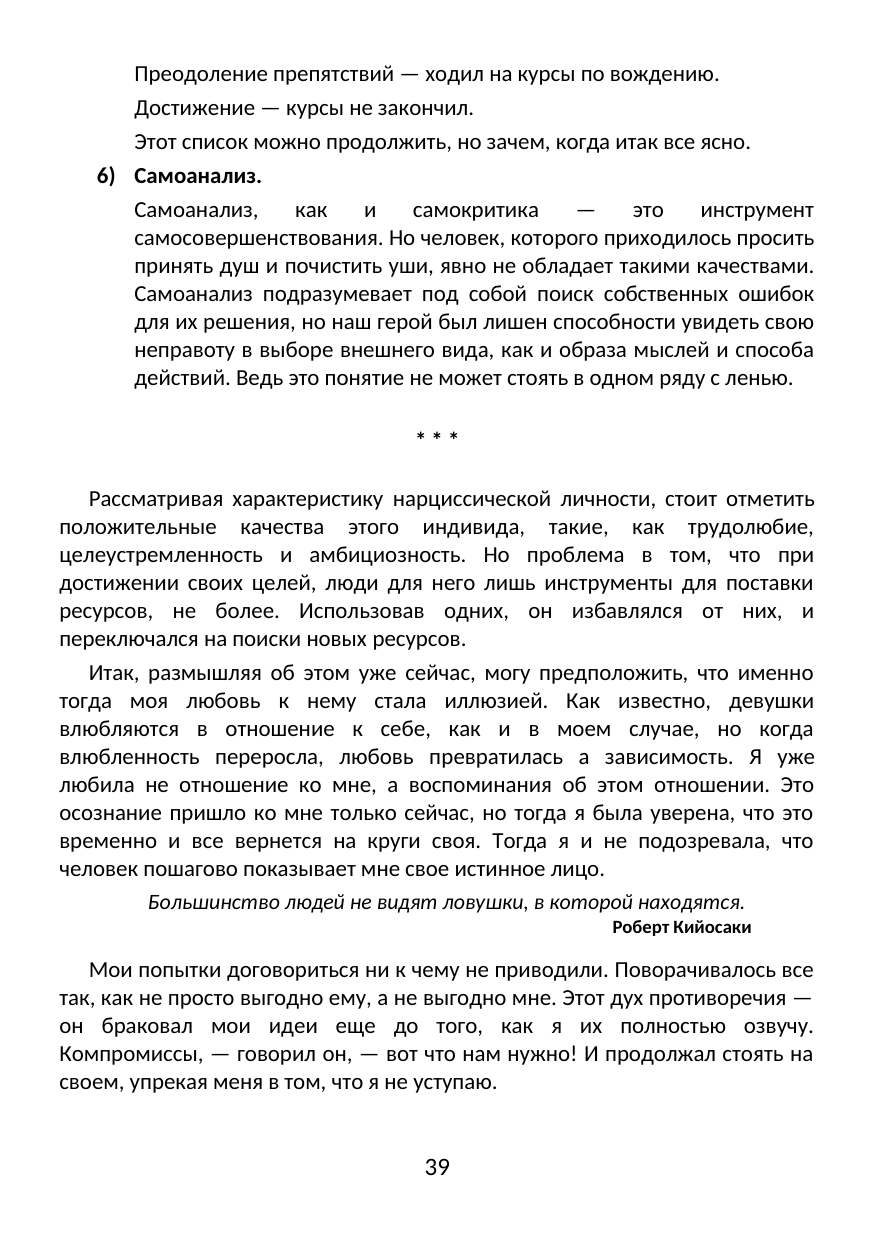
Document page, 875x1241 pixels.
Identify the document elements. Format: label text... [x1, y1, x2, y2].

list Этот список можно продолжить, но зачем, когда итак все ясно. [97, 127, 815, 155]
list Преодоление препятствий — ходил на курсы по вождению. [97, 59, 815, 87]
text Роберт Кийосаки [177, 915, 756, 938]
text Рассматривая характеристику нарциссической личности, стоит отметить положительные качества этого индивида, такие, как трудолюбие, целеустремленность и амбициозность. Но проблема в том, что при достижении своих целей, люди для него лишь инструменты для поставки ресурсов, не более. Использовав одних, он избавлялся от них, и переключался на поиски новых ресурсов. [59, 484, 815, 652]
list Самоанализ. [97, 161, 815, 189]
subtitle * * * [59, 426, 815, 454]
list Достижение — курсы не закончил. [97, 93, 815, 121]
text Итак, размышляя об этом уже сейчас, могу предположить, что именно тогда моя любовь к нему стала иллюзией. Как известно, девушки влюбляются в отношение к себе, как и в моем случае, но когда влюбленность переросла, любовь превратилась а зависимость. Я уже любила не отношение ко мне, а воспоминания об этом отношении. Это осознание пришло ко мне только сейчас, но тогда я была уверена, что это временно и все вернется на круги своя. Тогда я и не подозревала, что человек пошагово показывает мне свое истинное лицо. [59, 658, 815, 882]
text Мои попытки договориться ни к чему не приводили. Поворачивалось все так, как не просто выгодно ему, а не выгодно мне. Этот дух противоречия — он браковал мои идеи еще до того, как я их полностью озвучу. Компромиссы, — говорил он, — вот что нам нужно! И продолжал стоять на своем, упрекая меня в том, что я не уступаю. [59, 955, 815, 1096]
text Большинство людей не видят ловушки, в которой находятся. [118, 888, 756, 915]
list Самоанализ, как и самокритика — это инструмент самосовершенствования. Но человек, которого приходилось просить принять душ и почистить уши, явно не обладает такими качествами. Самоанализ подразумевает под собой поиск собственных ошибок для их решения, но наш герой был лишен способности увидеть свою неправоту в выборе внешнего вида, как и образа мыслей и способа действий. Ведь это понятие не может стоять в одном ряду с ленью. [97, 195, 815, 391]
